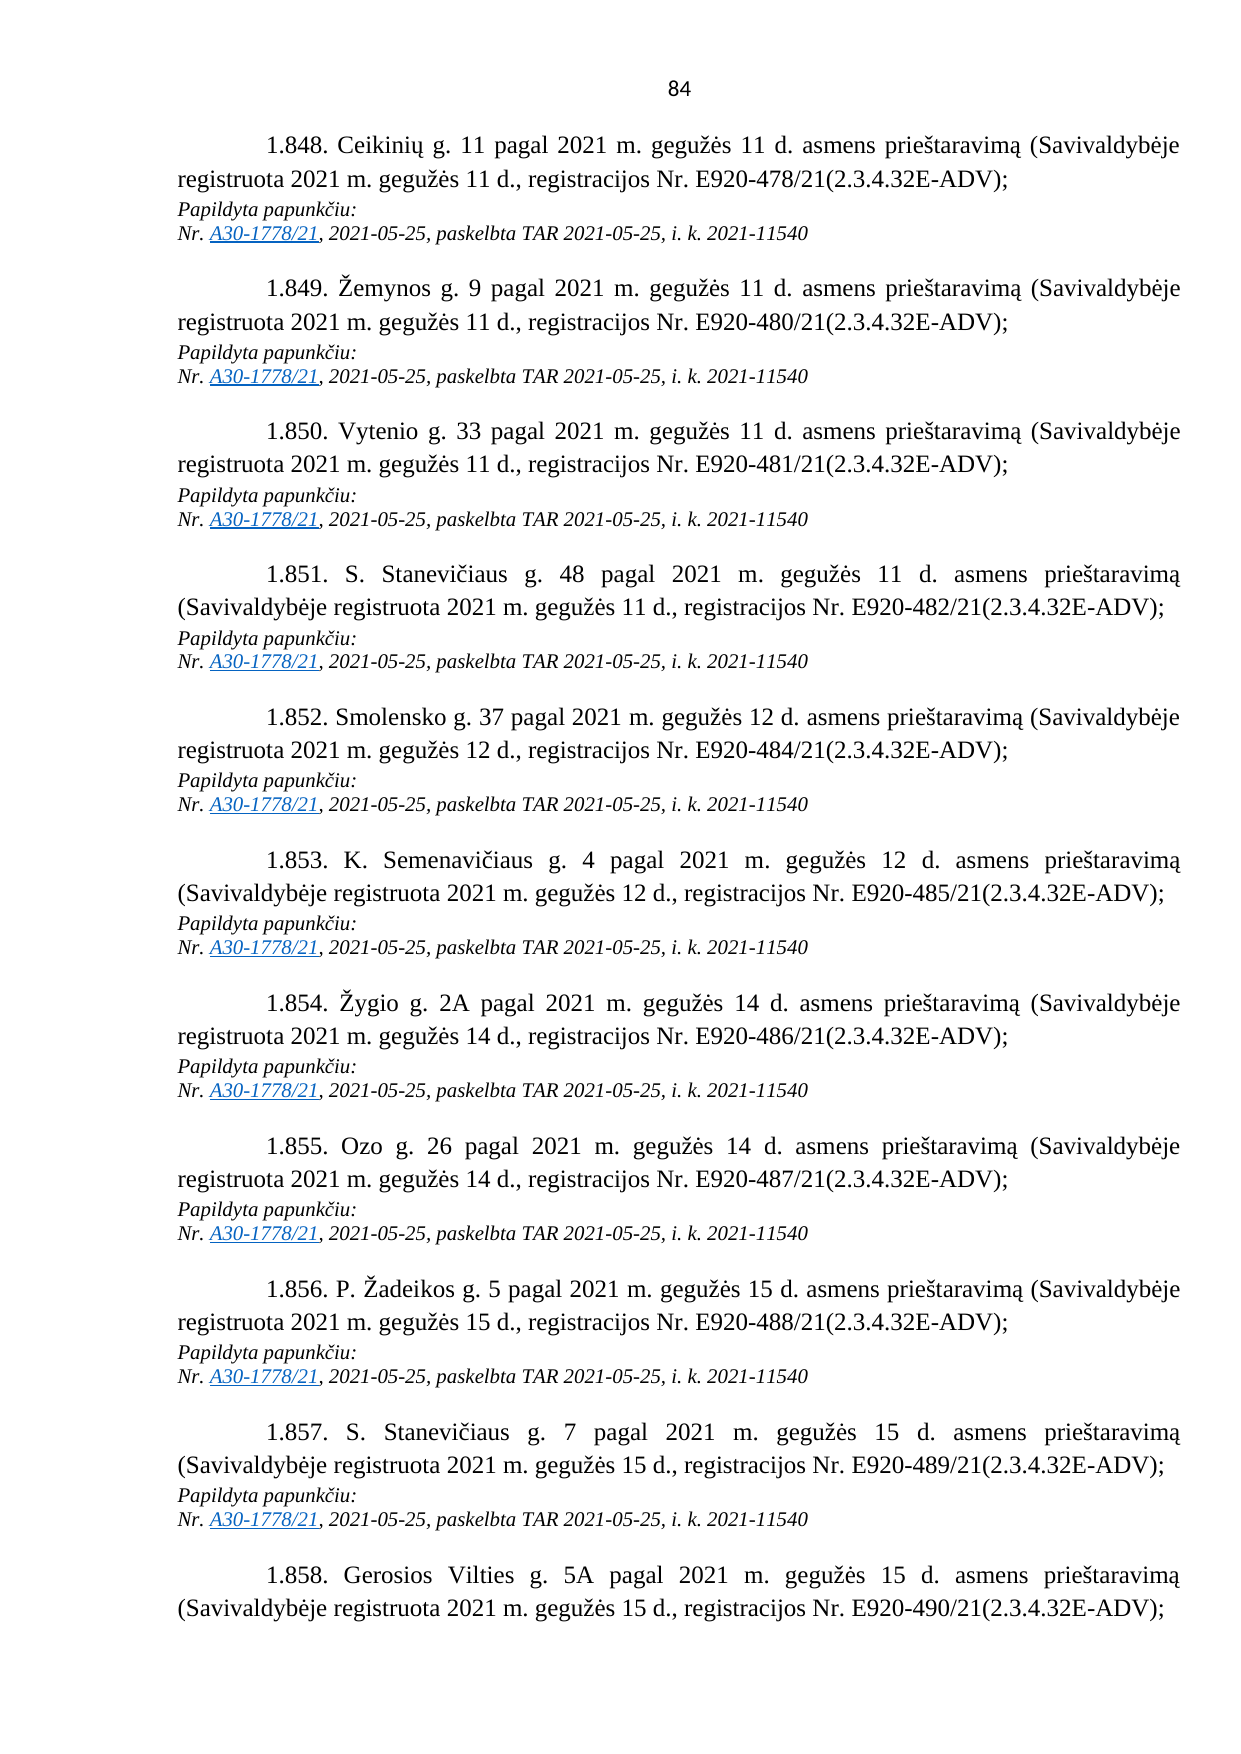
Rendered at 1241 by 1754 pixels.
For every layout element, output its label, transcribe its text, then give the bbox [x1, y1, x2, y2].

text 1.857. S. Stanevičiaus g. 7 pagal 2021 m. gegužės 15 d. asmens prieštaravimą (Savivaldybėje registruota 2021 m. gegužės 15 d., registracijos Nr. E920-489/21(2.3.4.32E-ADV); [177, 1417, 1181, 1479]
text Papildyta papunkčiu: [177, 1054, 1181, 1078]
text 1.855. Ozo g. 26 pagal 2021 m. gegužės 14 d. asmens prieštaravimą (Savivaldybėje registruota 2021 m. gegužės 14 d., registracijos Nr. E920-487/21(2.3.4.32E-ADV); [177, 1131, 1181, 1193]
text Nr. A30-1778/21, 2021-05-25, paskelbta TAR 2021-05-25, i. k. 2021-11540 [177, 1507, 1181, 1531]
text Nr. A30-1778/21, 2021-05-25, paskelbta TAR 2021-05-25, i. k. 2021-11540 [177, 1078, 1181, 1102]
text 1.854. Žygio g. 2A pagal 2021 m. gegužės 14 d. asmens prieštaravimą (Savivaldybėje registruota 2021 m. gegužės 14 d., registracijos Nr. E920-486/21(2.3.4.32E-ADV); [177, 988, 1181, 1050]
text 1.851. S. Stanevičiaus g. 48 pagal 2021 m. gegužės 11 d. asmens prieštaravimą (Savivaldybėje registruota 2021 m. gegužės 11 d., registracijos Nr. E920-482/21(2.3.4.32E-ADV); [177, 559, 1181, 621]
text 1.856. P. Žadeikos g. 5 pagal 2021 m. gegužės 15 d. asmens prieštaravimą (Savivaldybėje registruota 2021 m. gegužės 15 d., registracijos Nr. E920-488/21(2.3.4.32E-ADV); [177, 1274, 1181, 1336]
text Papildyta papunkčiu: [177, 1340, 1181, 1364]
text 1.853. K. Semenavičiaus g. 4 pagal 2021 m. gegužės 12 d. asmens prieštaravimą (Savivaldybėje registruota 2021 m. gegužės 12 d., registracijos Nr. E920-485/21(2.3.4.32E-ADV); [177, 845, 1181, 907]
text 1.850. Vytenio g. 33 pagal 2021 m. gegužės 11 d. asmens prieštaravimą (Savivaldybėje registruota 2021 m. gegužės 11 d., registracijos Nr. E920-481/21(2.3.4.32E-ADV); [177, 416, 1181, 478]
text Nr. A30-1778/21, 2021-05-25, paskelbta TAR 2021-05-25, i. k. 2021-11540 [177, 792, 1181, 816]
text Nr. A30-1778/21, 2021-05-25, paskelbta TAR 2021-05-25, i. k. 2021-11540 [177, 935, 1181, 959]
text Nr. A30-1778/21, 2021-05-25, paskelbta TAR 2021-05-25, i. k. 2021-11540 [177, 364, 1181, 388]
text Papildyta papunkčiu: [177, 1483, 1181, 1507]
text 1.849. Žemynos g. 9 pagal 2021 m. gegužės 11 d. asmens prieštaravimą (Savivaldybėje registruota 2021 m. gegužės 11 d., registracijos Nr. E920-480/21(2.3.4.32E-ADV); [177, 273, 1181, 335]
text Papildyta papunkčiu: [177, 197, 1181, 221]
text Nr. A30-1778/21, 2021-05-25, paskelbta TAR 2021-05-25, i. k. 2021-11540 [177, 507, 1181, 531]
text Nr. A30-1778/21, 2021-05-25, paskelbta TAR 2021-05-25, i. k. 2021-11540 [177, 1221, 1181, 1245]
text Papildyta papunkčiu: [177, 911, 1181, 935]
text Nr. A30-1778/21, 2021-05-25, paskelbta TAR 2021-05-25, i. k. 2021-11540 [177, 1364, 1181, 1388]
text 1.852. Smolensko g. 37 pagal 2021 m. gegužės 12 d. asmens prieštaravimą (Savivaldybėje registruota 2021 m. gegužės 12 d., registracijos Nr. E920-484/21(2.3.4.32E-ADV); [177, 702, 1181, 764]
text Papildyta papunkčiu: [177, 1197, 1181, 1221]
text Papildyta papunkčiu: [177, 625, 1181, 649]
text Nr. A30-1778/21, 2021-05-25, paskelbta TAR 2021-05-25, i. k. 2021-11540 [177, 221, 1181, 245]
text Papildyta papunkčiu: [177, 339, 1181, 364]
text Nr. A30-1778/21, 2021-05-25, paskelbta TAR 2021-05-25, i. k. 2021-11540 [177, 649, 1181, 673]
text 1.848. Ceikinių g. 11 pagal 2021 m. gegužės 11 d. asmens prieštaravimą (Savivaldybėje registruota 2021 m. gegužės 11 d., registracijos Nr. E920-478/21(2.3.4.32E-ADV); [177, 131, 1181, 192]
text Papildyta papunkčiu: [177, 768, 1181, 792]
text Papildyta papunkčiu: [177, 482, 1181, 507]
text 1.858. Gerosios Vilties g. 5A pagal 2021 m. gegužės 15 d. asmens prieštaravimą (Savivaldybėje registruota 2021 m. gegužės 15 d., registracijos Nr. E920-490/21(2.3.4.32E-ADV); [177, 1560, 1181, 1622]
